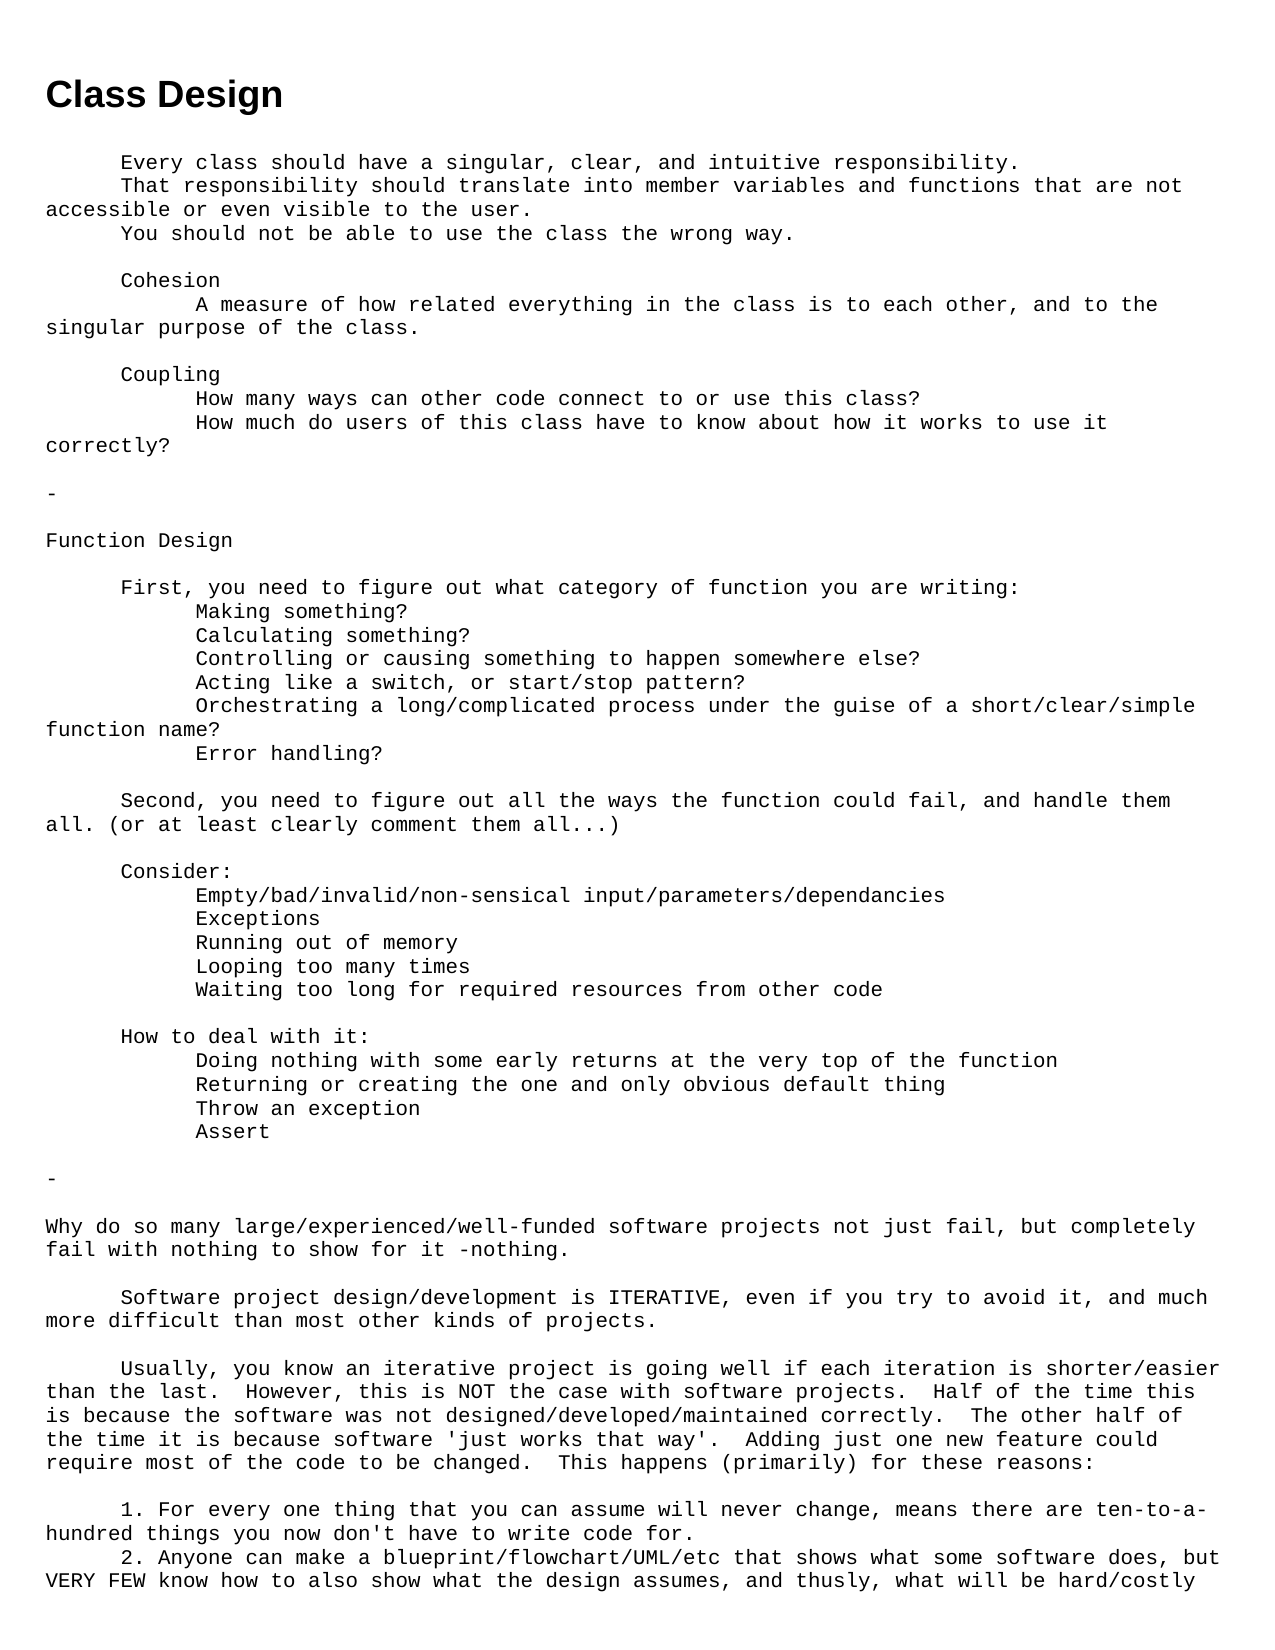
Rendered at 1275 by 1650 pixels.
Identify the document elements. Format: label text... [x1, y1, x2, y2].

text Controlling or causing something to happen somewhere else? [45, 648, 1223, 672]
text Running out of memory [45, 932, 1223, 956]
text Consider: [45, 861, 1223, 885]
subtitle Class Design [45, 72, 1223, 116]
text How many ways can other code connect to or use this class? [45, 388, 1223, 412]
text How to deal with it: [45, 1027, 1223, 1050]
text Empty/bad/invalid/non-sensical input/parameters/dependancies [45, 885, 1223, 908]
text Making something? [45, 601, 1223, 624]
text Waiting too long for required resources from other code [45, 979, 1223, 1003]
text Coupling [45, 364, 1223, 388]
text Looping too many times [45, 956, 1223, 979]
text Usually, you know an iterative project is going well if each iteration is shorter/easier than the last. However, this is NOT the case with software projects. Half of the time this is because the software was not designed/developed/maintained correctly. The other half of the time it is because software 'just works that way'. Adding just one new feature could require most of the code to be changed. This happens (primarily) for these reasons: [45, 1358, 1223, 1476]
text Throw an exception [45, 1097, 1223, 1121]
text Cohesion [45, 270, 1223, 293]
text How much do users of this class have to know about how it works to use it correctly? [45, 412, 1223, 459]
text Second, you need to figure out all the ways the function could fail, and handle them all. (or at least clearly comment them all...) [45, 790, 1223, 837]
text 1. For every one thing that you can assume will never change, means there are ten-to-a-hundred things you now don't have to write code for. [45, 1499, 1223, 1547]
text You should not be able to use the class the wrong way. [45, 223, 1223, 246]
text Doing nothing with some early returns at the very top of the function [45, 1050, 1223, 1074]
text - [45, 483, 1223, 506]
text Error handling? [45, 743, 1223, 766]
text Every class should have a singular, clear, and intuitive responsibility. [45, 152, 1223, 175]
text Assert [45, 1121, 1223, 1145]
text A measure of how related everything in the class is to each other, and to the singular purpose of the class. [45, 293, 1223, 341]
text Orchestrating a long/complicated process under the guise of a short/clear/simple function name? [45, 696, 1223, 743]
text 2. Anyone can make a blueprint/flowchart/UML/etc that shows what some software does, but VERY FEW know how to also show what the design assumes, and thusly, what will be hard/costly [45, 1547, 1223, 1594]
text Calculating something? [45, 624, 1223, 648]
text - [45, 1168, 1223, 1192]
text Why do so many large/experienced/well-funded software projects not just fail, but completely fail with nothing to show for it -nothing. [45, 1216, 1223, 1263]
text Software project design/development is ITERATIVE, even if you try to avoid it, and much more difficult than most other kinds of projects. [45, 1287, 1223, 1334]
text Acting like a switch, or start/stop pattern? [45, 672, 1223, 696]
text Function Design [45, 530, 1223, 554]
text First, you need to figure out what category of function you are writing: [45, 577, 1223, 601]
text Returning or creating the one and only obvious default thing [45, 1074, 1223, 1097]
text Exceptions [45, 908, 1223, 932]
text That responsibility should translate into member variables and functions that are not accessible or even visible to the user. [45, 175, 1223, 223]
